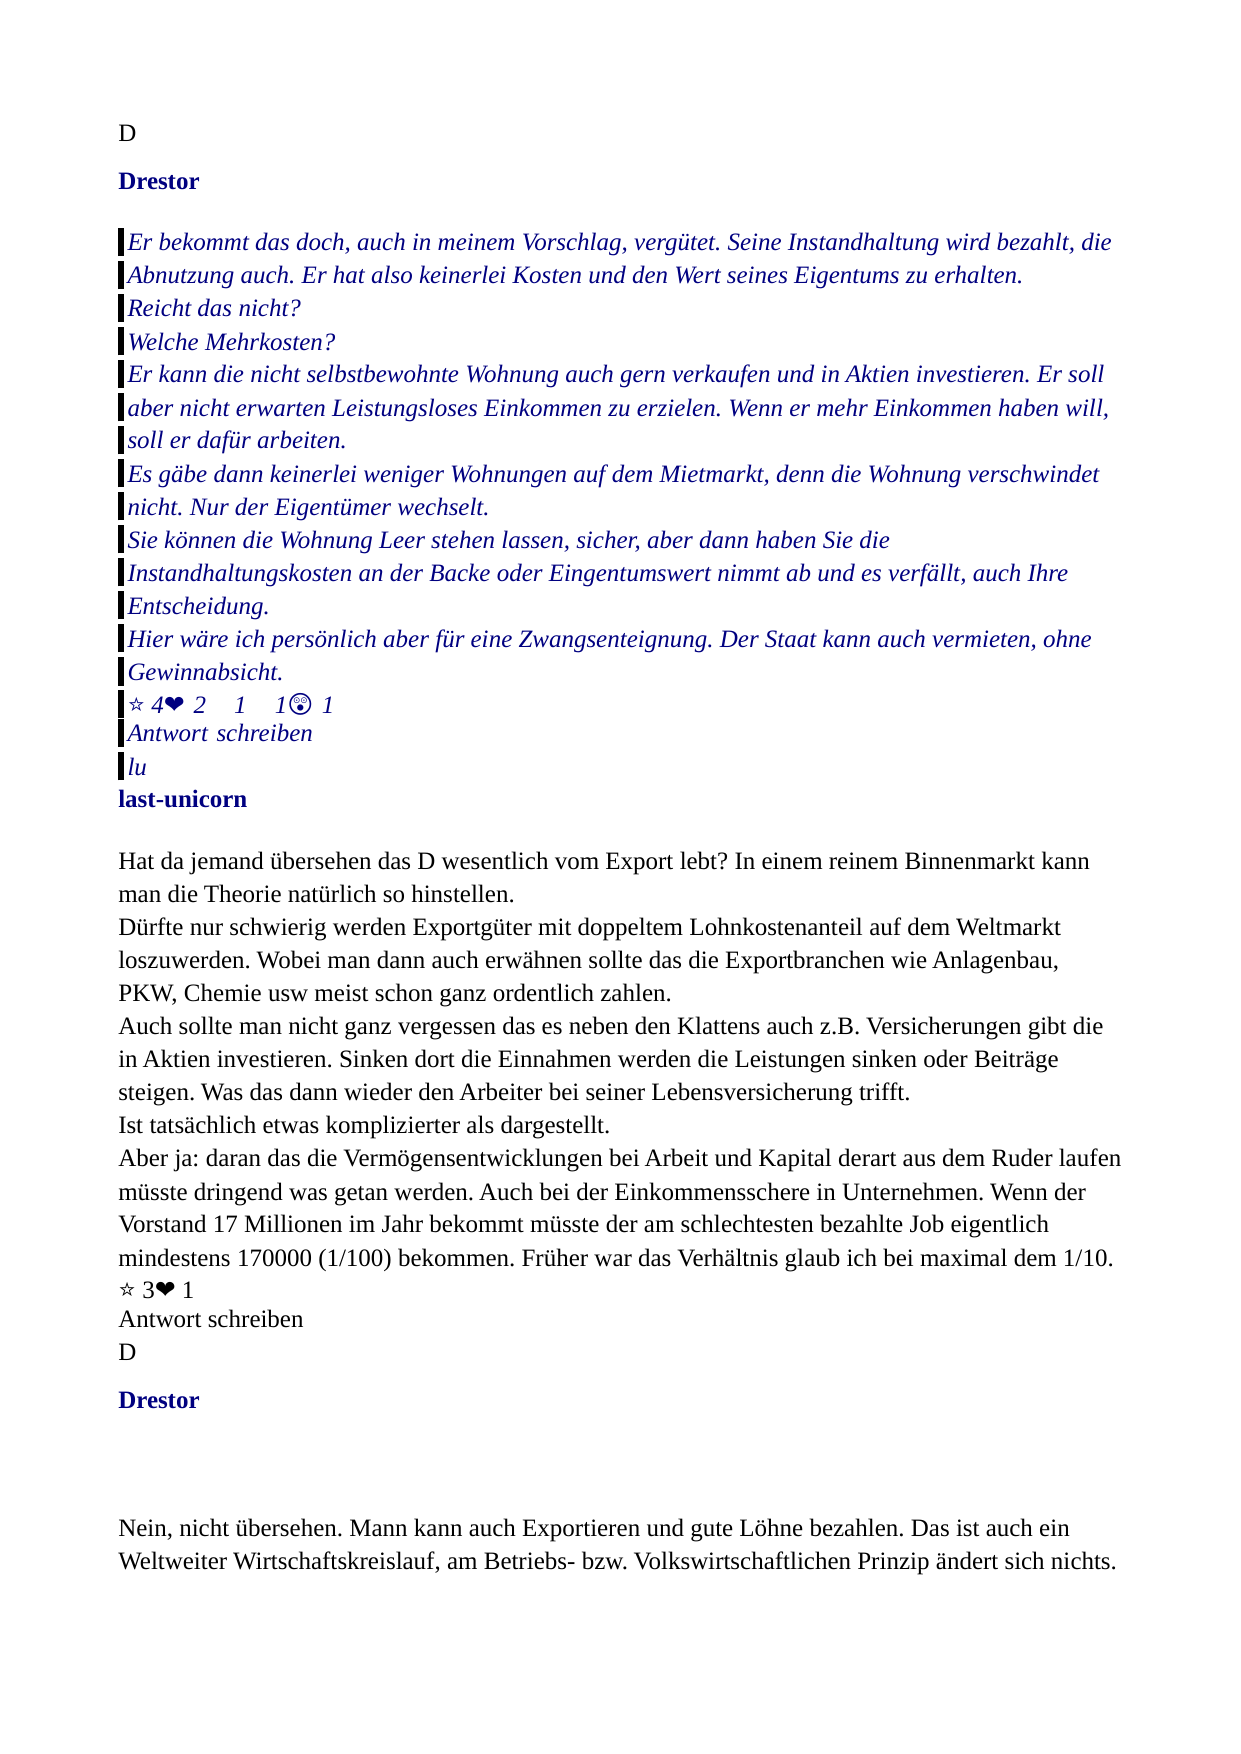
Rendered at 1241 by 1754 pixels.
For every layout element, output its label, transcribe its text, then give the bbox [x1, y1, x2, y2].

text Hat da jemand übersehen das D wesentlich vom Export lebt? In einem reinem Binnenmarkt kann man die Theorie natürlich so hinstellen. Dürfte nur schwierig werden Exportgüter mit doppeltem Lohnkostenanteil auf dem Weltmarkt loszuwerden. Wobei man dann auch erwähnen sollte das die Exportbranchen wie Anlagenbau, PKW, Chemie usw meist schon ganz ordentlich zahlen. [118, 846, 1122, 1007]
text Auch sollte man nicht ganz vergessen das es neben den Klattens auch z.B. Versicherungen gibt die in Aktien investieren. Sinken dort die Einnahmen werden die Leistungen sinken oder Beiträge steigen. Was das dann wieder den Arbeiter bei seiner Lebensversicherung trifft. Ist tatsächlich etwas komplizierter als dargestellt. [118, 1011, 1122, 1139]
text Er kann die nicht selbstbewohnte Wohnung auch gern verkaufen und in Aktien investieren. Er soll aber nicht erwarten Leistungsloses Einkommen zu erzielen. Wenn er mehr Einkommen haben will, soll er dafür arbeiten. [118, 359, 1122, 454]
text D [118, 118, 1122, 147]
text Antwort schreiben [118, 1304, 1122, 1333]
text Antwort schreiben [119, 718, 1122, 747]
subtitle last-unicorn [118, 784, 1122, 813]
text Er bekommt das doch, auch in meinem Vorschlag, vergütet. Seine Instandhaltung wird bezahlt, die Abnutzung auch. Er hat also keinerlei Kosten und den Wert seines Eigentums zu erhalten. [118, 227, 1122, 289]
text Es gäbe dann keinerlei weniger Wohnungen auf dem Mietmarkt, denn die Wohnung verschwindet nicht. Nur der Eigentümer wechselt. [118, 459, 1122, 520]
text Welche Mehrkosten? [124, 327, 1122, 355]
text ⭐️ 4❤️ 2🙁 1🤨 1😲 1 [124, 690, 1122, 718]
text Hier wäre ich persönlich aber für eine Zwangsenteignung. Der Staat kann auch vermieten, ohne Gewinnabsicht. [118, 624, 1122, 686]
text ⭐️ 3❤️ 1 [118, 1276, 1122, 1304]
text Aber ja: daran das die Vermögensentwicklungen bei Arbeit und Kapital derart aus dem Ruder laufen müsste dringend was getan werden. Auch bei der Einkommensschere in Unternehmen. Wenn der Vorstand 17 Millionen im Jahr bekommt müsste der am schlechtesten bezahlte Job eigentlich mindestens 170000 (1/100) bekommen. Früher war das Verhältnis glaub ich bei maximal dem 1/10. [118, 1143, 1122, 1271]
subtitle Drestor [118, 166, 1122, 194]
text Sie können die Wohnung Leer stehen lassen, sicher, aber dann haben Sie die Instandhaltungskosten an der Backe oder Eingentumswert nimmt ab und es verfällt, auch Ihre Entscheidung. [118, 525, 1122, 619]
text lu [124, 752, 1122, 780]
subtitle Drestor [118, 1385, 1122, 1414]
text Reicht das nicht? [118, 293, 1122, 322]
text D [118, 1337, 1122, 1366]
text Nein, nicht übersehen. Mann kann auch Exportieren und gute Löhne bezahlen. Das ist auch ein Weltweiter Wirtschaftskreislauf, am Betriebs- bzw. Volkswirtschaftlichen Prinzip ändert sich nichts. [118, 1513, 1122, 1574]
